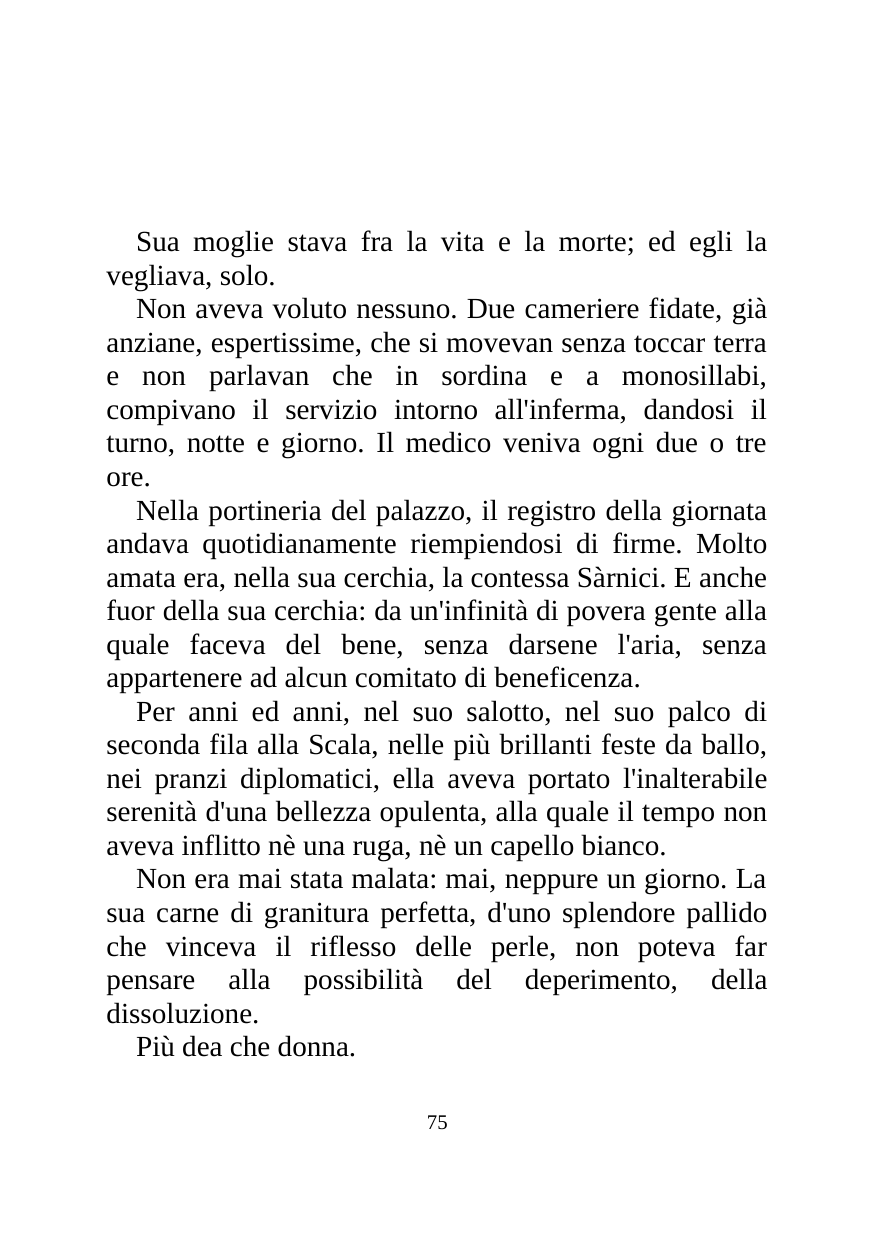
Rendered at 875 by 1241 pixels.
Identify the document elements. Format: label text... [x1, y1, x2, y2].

text Più dea che donna. [106, 1029, 768, 1063]
text Nella portineria del palazzo, il registro della giornata andava quotidianamente riempiendosi di firme. Molto amata era, nella sua cerchia, la contessa Sàrnici. E anche fuor della sua cerchia: da un'infinità di povera gente alla quale faceva del bene, senza darsene l'aria, senza appartenere ad alcun comitato di beneficenza. [106, 493, 768, 694]
text Per anni ed anni, nel suo salotto, nel suo palco di seconda fila alla Scala, nelle più brillanti feste da ballo, nei pranzi diplomatici, ella aveva portato l'inalterabile serenità d'una bellezza opulenta, alla quale il tempo non aveva inflitto nè una ruga, nè un capello bianco. [106, 694, 768, 862]
text Sua moglie stava fra la vita e la morte; ed egli la vegliava, solo. [106, 224, 768, 291]
text Non era mai stata malata: mai, neppure un giorno. La sua carne di granitura perfetta, d'uno splendore pallido che vinceva il riflesso delle perle, non poteva far pensare alla possibilità del deperimento, della dissoluzione. [106, 862, 768, 1029]
text Non aveva voluto nessuno. Due cameriere fidate, già anziane, espertissime, che si movevan senza toccar terra e non parlavan che in sordina e a monosillabi, compivano il servizio intorno all'inferma, dandosi il turno, notte e giorno. Il medico veniva ogni due o tre ore. [106, 291, 768, 493]
